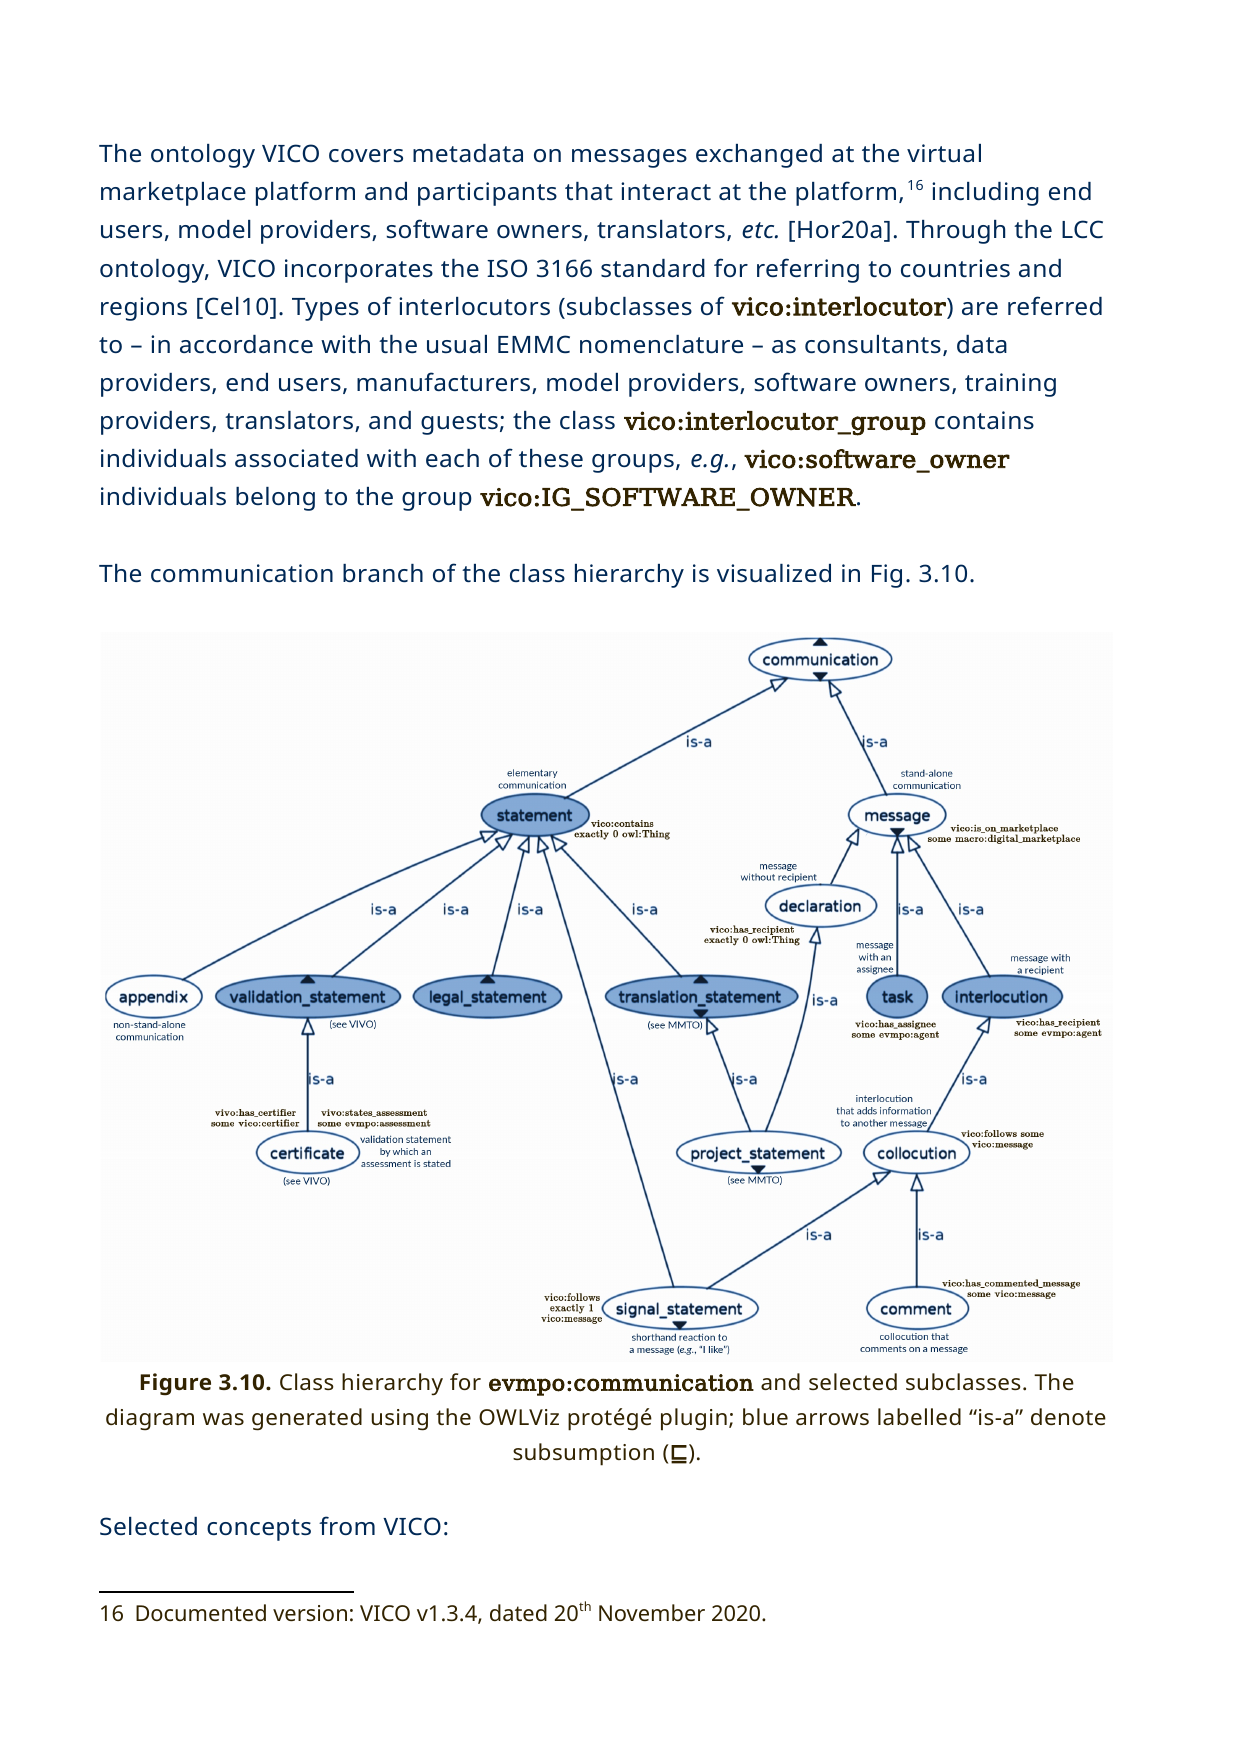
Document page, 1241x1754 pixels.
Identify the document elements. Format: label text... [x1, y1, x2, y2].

text Selected concepts from VICO: [99, 1510, 1114, 1542]
text Figure 3.10. Class hierarchy for evmpo:communication and selected subclasses. The diagram was generated using the OWLViz protégé plugin; blue arrows labelled “is-a” denote subsumption (⊑). [99, 1367, 1114, 1467]
text Documented version: VICO v1.3.4, dated 20th November 2020. [99, 1598, 1114, 1627]
text The communication branch of the class hierarchy is visualized in Fig. 3.10. [99, 556, 1114, 589]
text The ontology VICO covers metadata on messages exchanged at the virtual marketplace platform and participants that interact at the platform, including end users, model providers, software owners, translators, etc. [Hor20a]. Through the LCC ontology, VICO incorporates the ISO 3166 standard for referring to countries and regions [Cel10]. Types of interlocutors (subclasses of vico:interlocutor) are referred to – in accordance with the usual EMMC nomenclature – as consultants, data providers, end users, manufacturers, model providers, software owners, training providers, translators, and guests; the class vico:interlocutor_group contains individuals associated with each of these groups, e.g., vico:software_owner individuals belong to the group vico:IG_SOFTWARE_OWNER. [99, 137, 1114, 513]
picture [100, 632, 1113, 1362]
